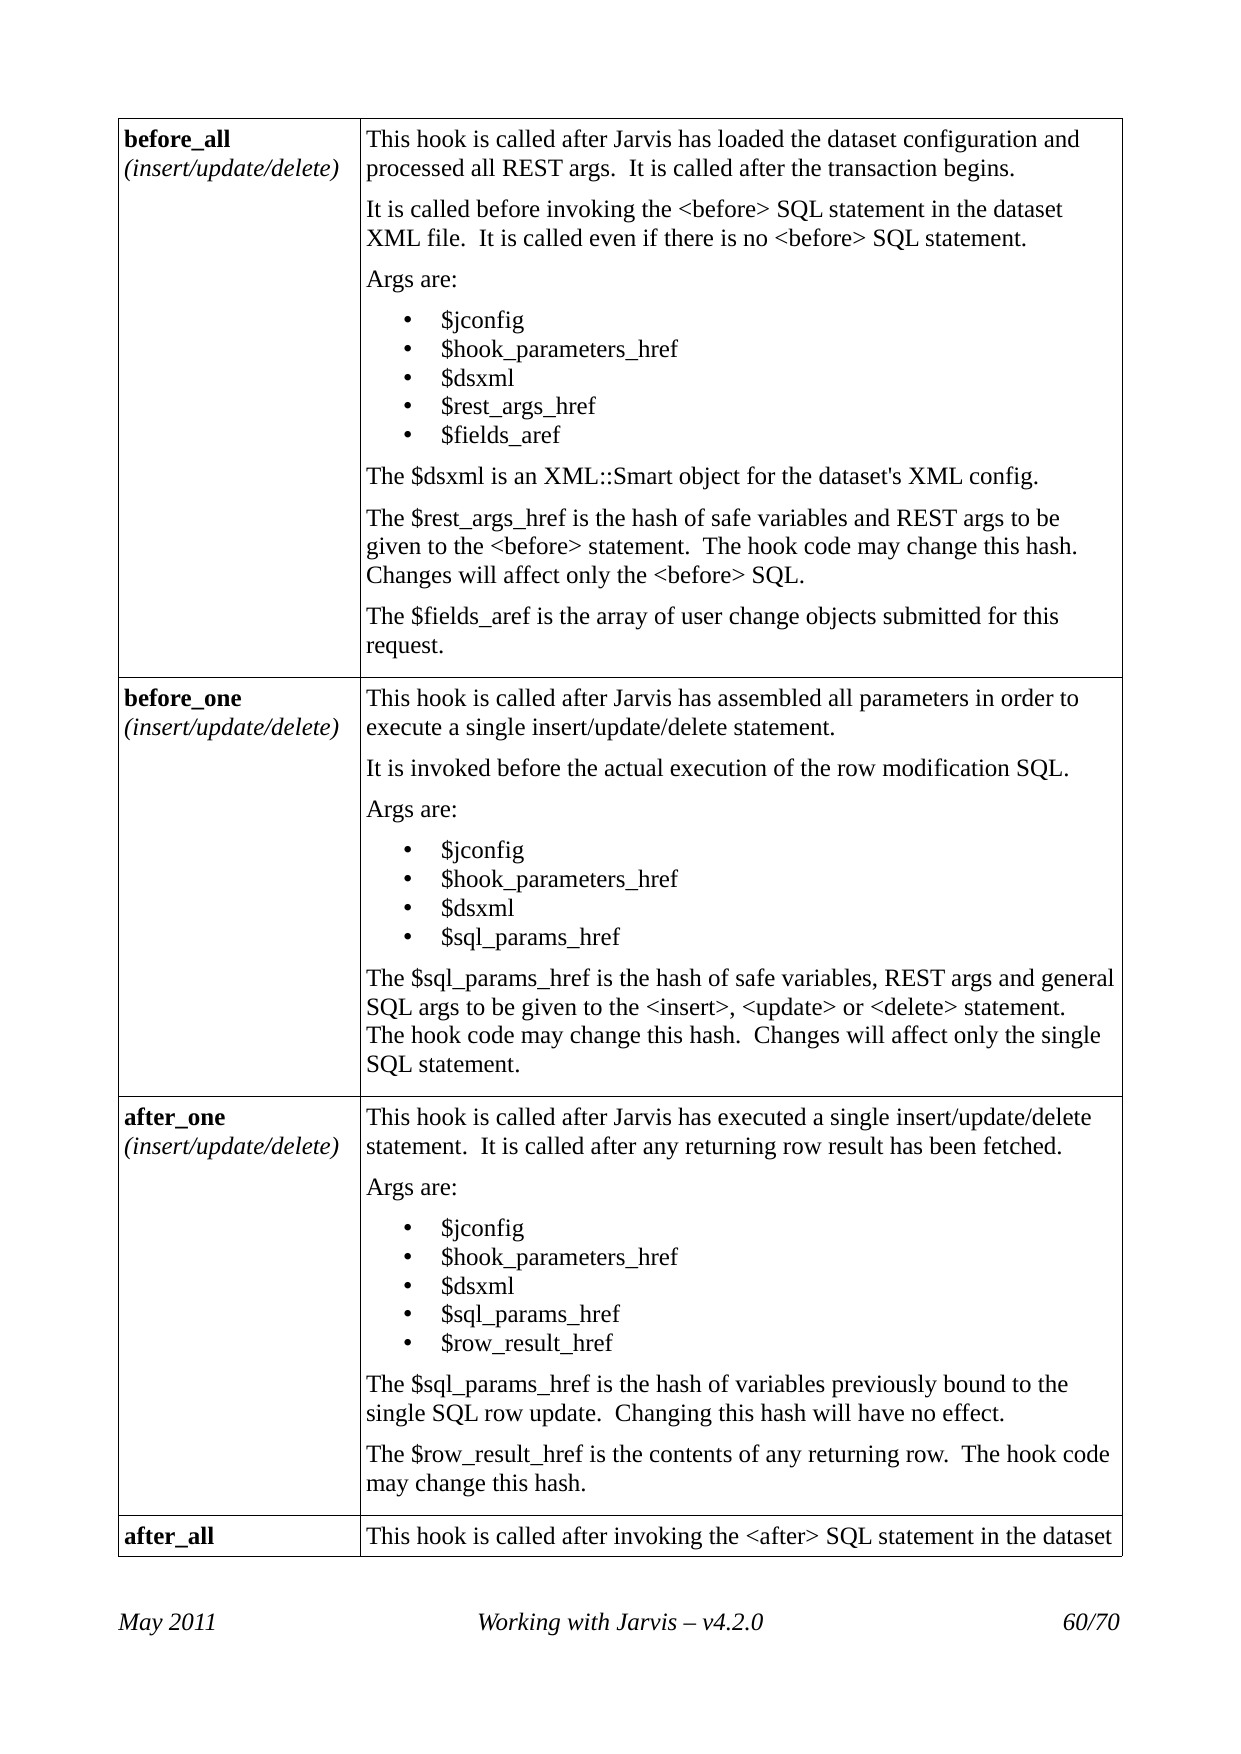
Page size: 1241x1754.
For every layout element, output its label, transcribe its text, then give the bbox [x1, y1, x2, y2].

table_cell This hook is called after Jarvis has loaded the dataset configuration and processed all REST args. It is called after the transaction begins. It is called before invoking the <before> SQL statement in the dataset XML file. It is called even if there is no <before> SQL statement. Args are: $jconfig $hook_parameters_href $dsxml $rest_args_href $fields_aref The $dsxml is an XML::Smart object for the dataset's XML config. The $rest_args_href is the hash of safe variables and REST args to be given to the <before> statement. The hook code may change this hash. Changes will affect only the <before> SQL. The $fields_aref is the array of user change objects submitted for this request. [361, 119, 1122, 677]
table_cell This hook is called after Jarvis has assembled all parameters in order to execute a single insert/update/delete statement. It is invoked before the actual execution of the row modification SQL. Args are: $jconfig $hook_parameters_href $dsxml $sql_params_href The $sql_params_href is the hash of safe variables, REST args and general SQL args to be given to the <insert>, <update> or <delete> statement. The hook code may change this hash. Changes will affect only the single SQL statement. [361, 678, 1122, 1096]
table_cell before_all (insert/update/delete) [119, 119, 360, 677]
table_cell after_all [119, 1516, 360, 1556]
table_cell before_one (insert/update/delete) [119, 678, 360, 1096]
table_cell This hook is called after invoking the <after> SQL statement in the dataset [361, 1516, 1122, 1556]
table_cell after_one (insert/update/delete) [119, 1097, 360, 1515]
table_cell This hook is called after Jarvis has executed a single insert/update/delete statement. It is called after any returning row result has been fetched. Args are: $jconfig $hook_parameters_href $dsxml $sql_params_href $row_result_href The $sql_params_href is the hash of variables previously bound to the single SQL row update. Changing this hash will have no effect. The $row_result_href is the contents of any returning row. The hook code may change this hash. [361, 1097, 1122, 1515]
